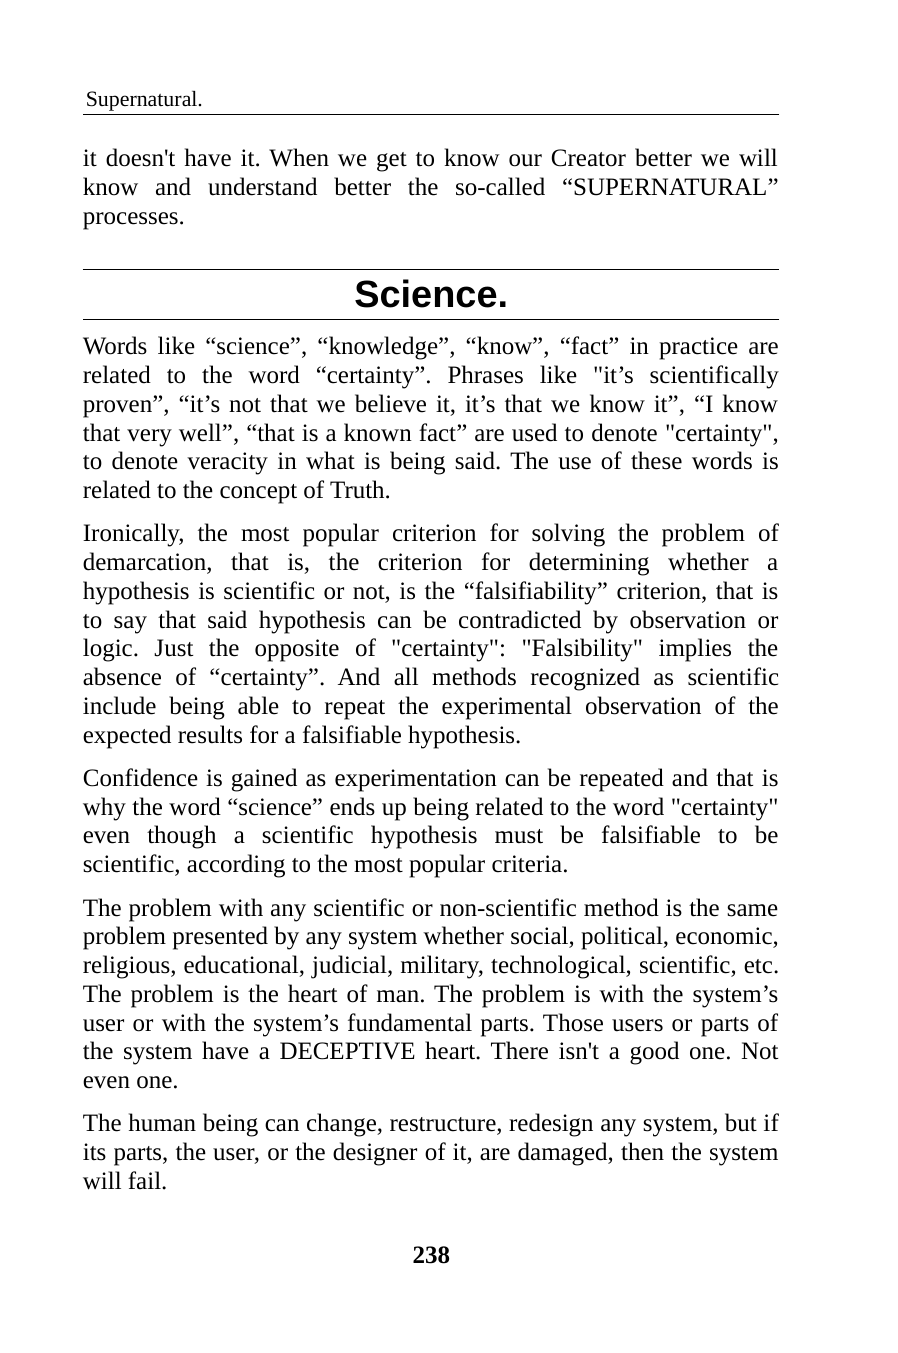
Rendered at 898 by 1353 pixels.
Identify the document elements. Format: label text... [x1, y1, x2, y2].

text The problem with any scientific or non-scientific method is the same problem presented by any system whether social, political, economic, religious, educational, judicial, military, technological, scientific, etc. The problem is the heart of man. The problem is with the system’s user or with the system’s fundamental parts. Those users or parts of the system have a DECEPTIVE heart. There isn't a good one. Not even one. [83, 893, 779, 1094]
text Confidence is gained as experimentation can be repeated and that is why the word “science” ends up being related to the word "certainty" even though a scientific hypothesis must be falsifiable to be scientific, according to the most popular criteria. [83, 763, 779, 878]
text Words like “science”, “knowledge”, “know”, “fact” in practice are related to the word “certainty”. Phrases like "it’s scientifically proven”, “it’s not that we believe it, it’s that we know it”, “I know that very well”, “that is a known fact” are used to denote "certainty", to denote veracity in what is being said. The use of these words is related to the concept of Truth. [83, 331, 779, 504]
text Ironically, the most popular criterion for solving the problem of demarcation, that is, the criterion for determining whether a hypothesis is scientific or not, is the “falsifiability” criterion, that is to say that said hypothesis can be contradicted by observation or logic. Just the opposite of "certainty": "Falsibility" implies the absence of “certainty”. And all methods recognized as scientific include being able to repeat the experimental observation of the expected results for a falsifiable hypothesis. [83, 518, 779, 748]
subtitle Science. [83, 270, 779, 319]
text it doesn't have it. When we get to know our Creator better we will know and understand better the so-called “SUPERNATURAL” processes. [83, 143, 779, 229]
text The human being can change, restructure, redesign any system, but if its parts, the user, or the designer of it, are damaged, then the system will fail. [83, 1108, 779, 1195]
